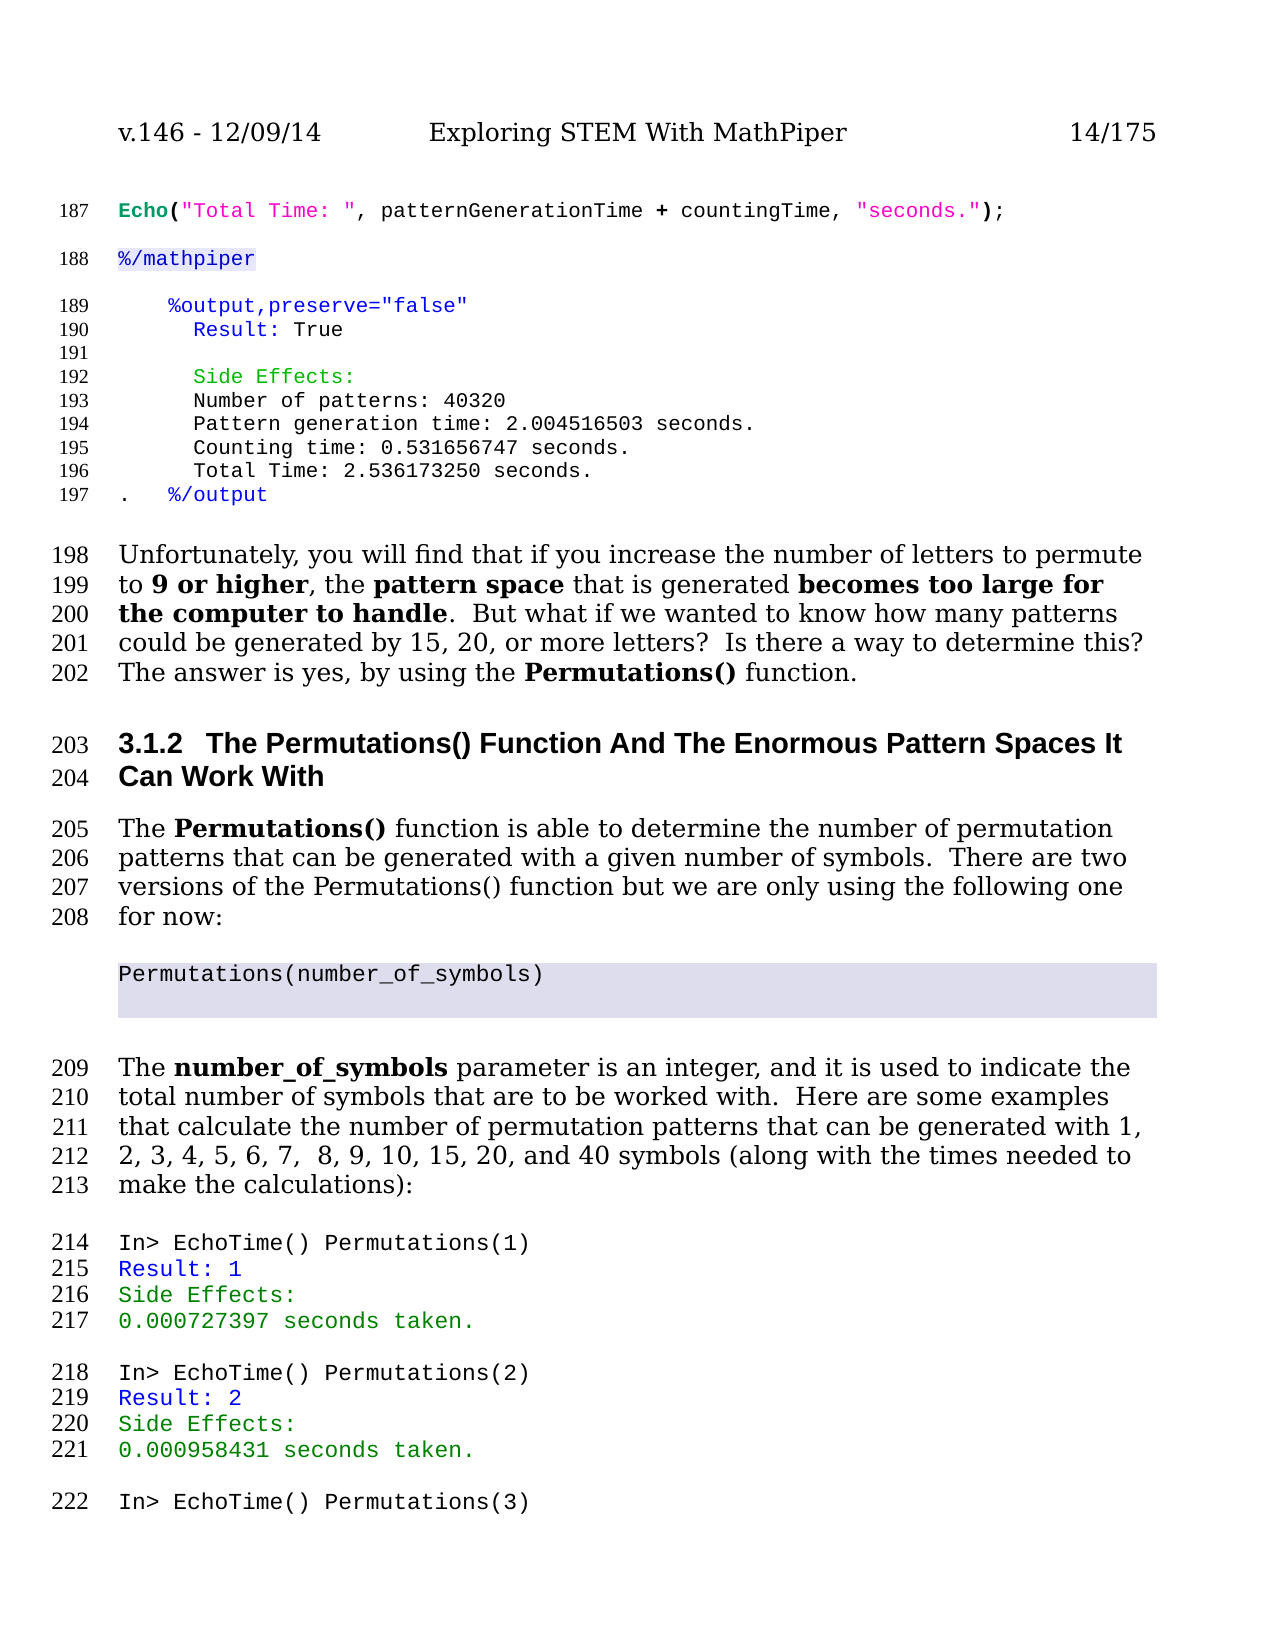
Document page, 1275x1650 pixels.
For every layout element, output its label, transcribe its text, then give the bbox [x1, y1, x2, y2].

text In> EchoTime() Permutations(3) [118, 1491, 1157, 1516]
text 0.000958431 seconds taken. [118, 1439, 1157, 1464]
text Number of patterns: 40320 [118, 389, 1157, 413]
text %output,preserve="false" [118, 295, 1157, 319]
text Side Effects: [118, 366, 1157, 389]
table_header Permutations(number_of_symbols) [118, 963, 1157, 1018]
text The number_of_symbols parameter is an integer, and it is used to indicate the total number of symbols that are to be worked with. Here are some examples that calculate the number of permutation patterns that can be generated with 1, 2, 3, 4, 5, 6, 7, 8, 9, 10, 15, 20, and 40 symbols (along with the times needed to make the calculations): [118, 1053, 1157, 1199]
text Result: 2 [118, 1387, 1157, 1413]
text In> EchoTime() Permutations(1) [118, 1231, 1157, 1257]
text . %/output [118, 484, 1157, 508]
text In> EchoTime() Permutations(2) [118, 1361, 1157, 1387]
text The Permutations() function is able to determine the number of permutation patterns that can be generated with a given number of symbols. There are two versions of the Permutations() function but we are only using the following one for now: [118, 814, 1157, 931]
text Result: True [118, 319, 1157, 342]
text Unfortunately, you will find that if you increase the number of letters to permute to 9 or higher, the pattern space that is generated becomes too large for the computer to handle. But what if we wanted to know how many patterns could be generated by 15, 20, or more letters? Is there a way to determine this? The answer is yes, by using the Permutations() function. [118, 540, 1157, 687]
text Result: 1 [118, 1257, 1157, 1283]
text Counting time: 0.531656747 seconds. [118, 437, 1157, 461]
subtitle The Permutations() Function And The Enormous Pattern Spaces It Can Work With [118, 726, 1157, 793]
text Side Effects: [118, 1283, 1157, 1309]
text Echo("Total Time: ", patternGenerationTime + countingTime, "seconds."); [118, 200, 1157, 224]
text %/mathpiper [118, 248, 1157, 271]
text 0.000727397 seconds taken. [118, 1309, 1157, 1335]
text Pattern generation time: 2.004516503 seconds. [118, 413, 1157, 437]
text Total Time: 2.536173250 seconds. [118, 461, 1157, 484]
text Side Effects: [118, 1413, 1157, 1439]
